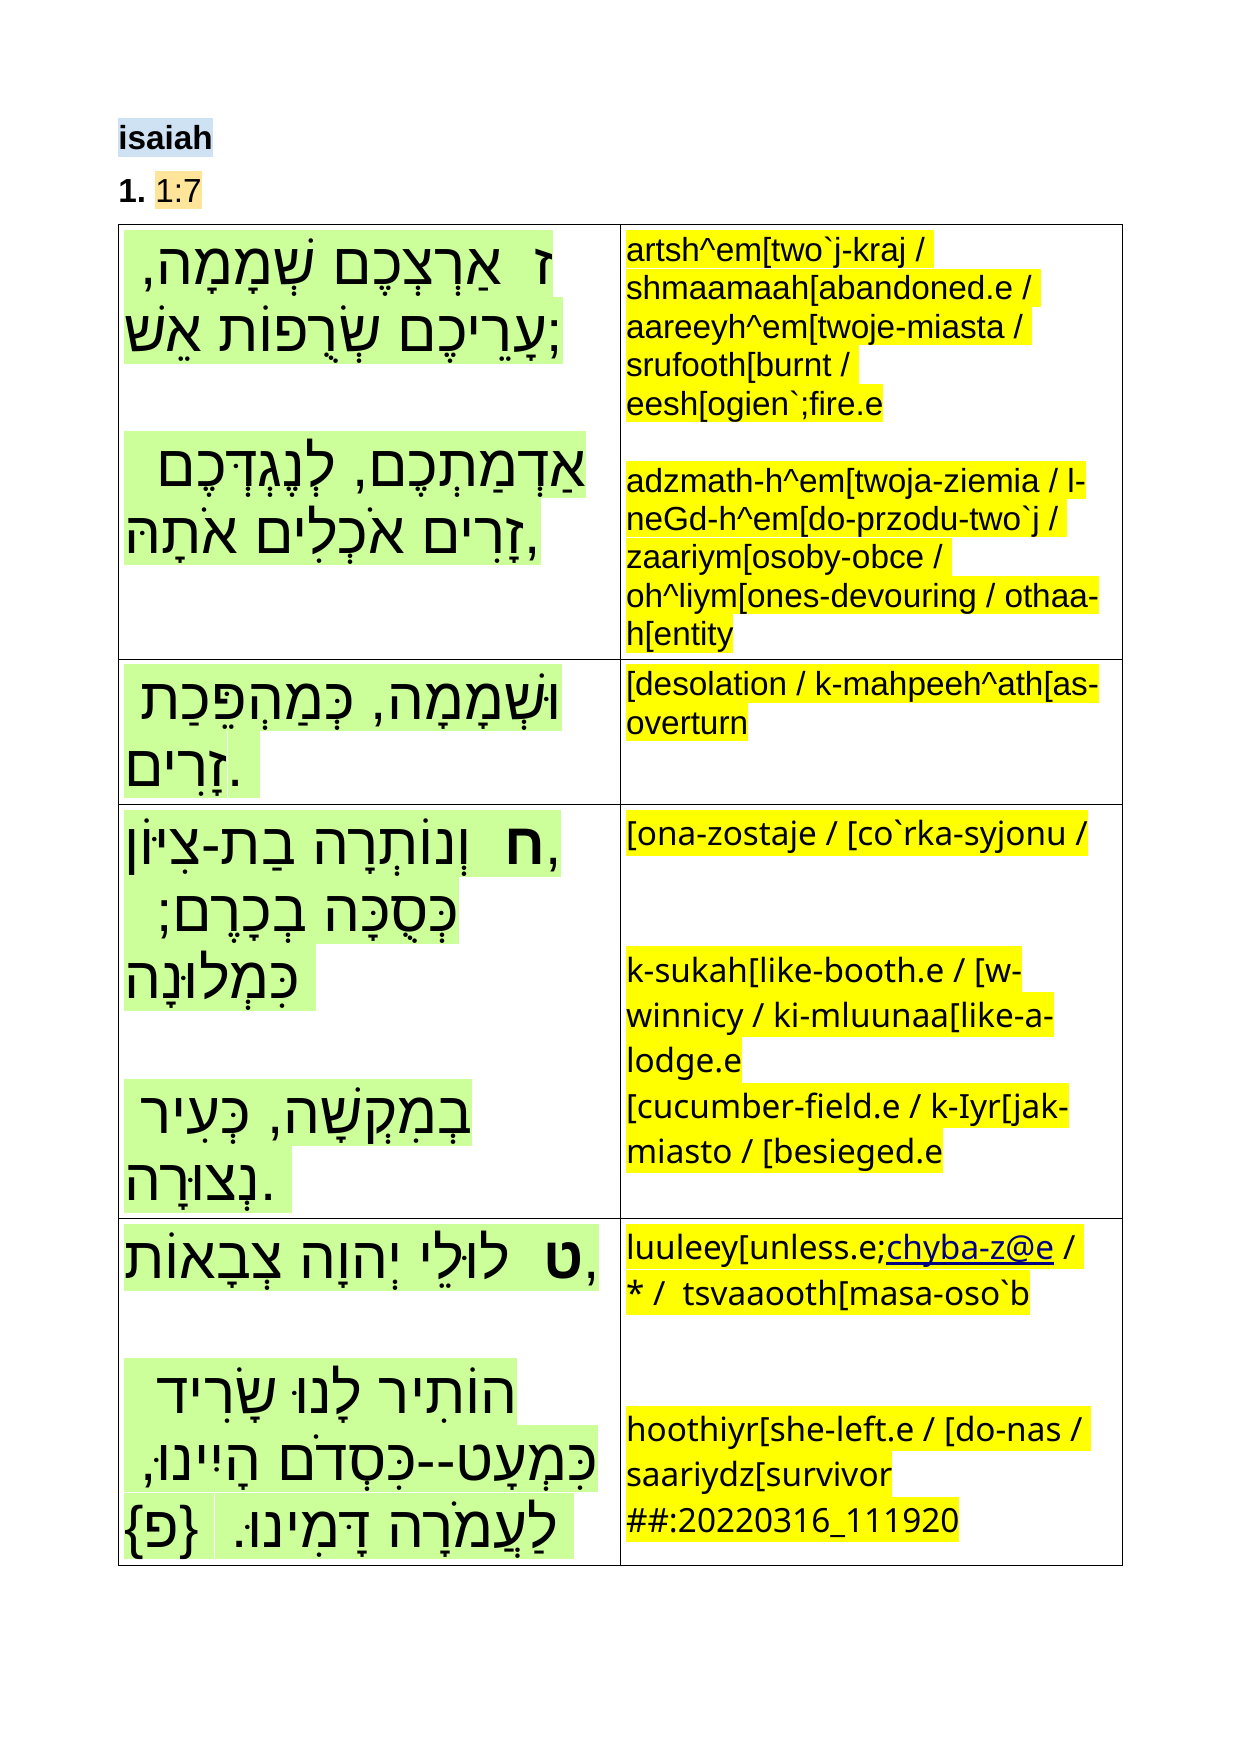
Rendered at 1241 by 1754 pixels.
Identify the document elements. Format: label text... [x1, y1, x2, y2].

table_header ז אַרְצְכֶם שְׁמָמָה, עָרֵיכֶם שְׂרֻפוֹת אֵשׁ; אַדְמַתְכֶם, לְנֶגְדְּכֶם זָרִים אֹכְלִים אֹתָהּ, [119, 225, 620, 658]
text isaiah [118, 118, 1122, 157]
table_cell ט לוּלֵי יְהוָה צְבָאוֹת, הוֹתִיר לָנוּ שָׂרִיד כִּמְעָט--כִּסְדֹם הָיִינוּ, לַעֲמֹרָה דָּמִינוּ. {פ} [119, 1219, 620, 1565]
table_cell [ona-zostaje / [co`rka-syjonu / k-sukah[like-booth.e / [w-winnicy / ki-mluunaa[like-a-lodge.e [cucumber-field.e / k-Iyr[jak-miasto / [besieged.e [621, 805, 1122, 1218]
table_cell [desolation / k-mahpeeh^ath[as-overturn [621, 660, 1122, 804]
table_cell luuleey[unless.e;chyba-z@e / * / tsvaaooth[masa-oso`b hoothiyr[she-left.e / [do-nas / saariydz[survivor ##:20220316_111920 [621, 1219, 1122, 1565]
table_cell וּשְׁמָמָה, כְּמַהְפֵּכַת זָרִים. [119, 660, 620, 804]
table_header artsh^em[two`j-kraj / shmaamaah[abandoned.e / aareeyh^em[twoje-miasta / srufooth[burnt / eesh[ogien`;fire.e adzmath-h^em[twoja-ziemia / l-neGd-h^em[do-przodu-two`j / zaariym[osoby-obce / oh^liym[ones-devouring / othaa-h[entity [621, 225, 1122, 658]
table_cell ח וְנוֹתְרָה בַת-צִיּוֹן, כְּסֻכָּה בְכָרֶם; כִּמְלוּנָה בְמִקְשָׁה, כְּעִיר נְצוּרָה. [119, 805, 620, 1218]
text 1. 1:7 [118, 171, 1122, 209]
